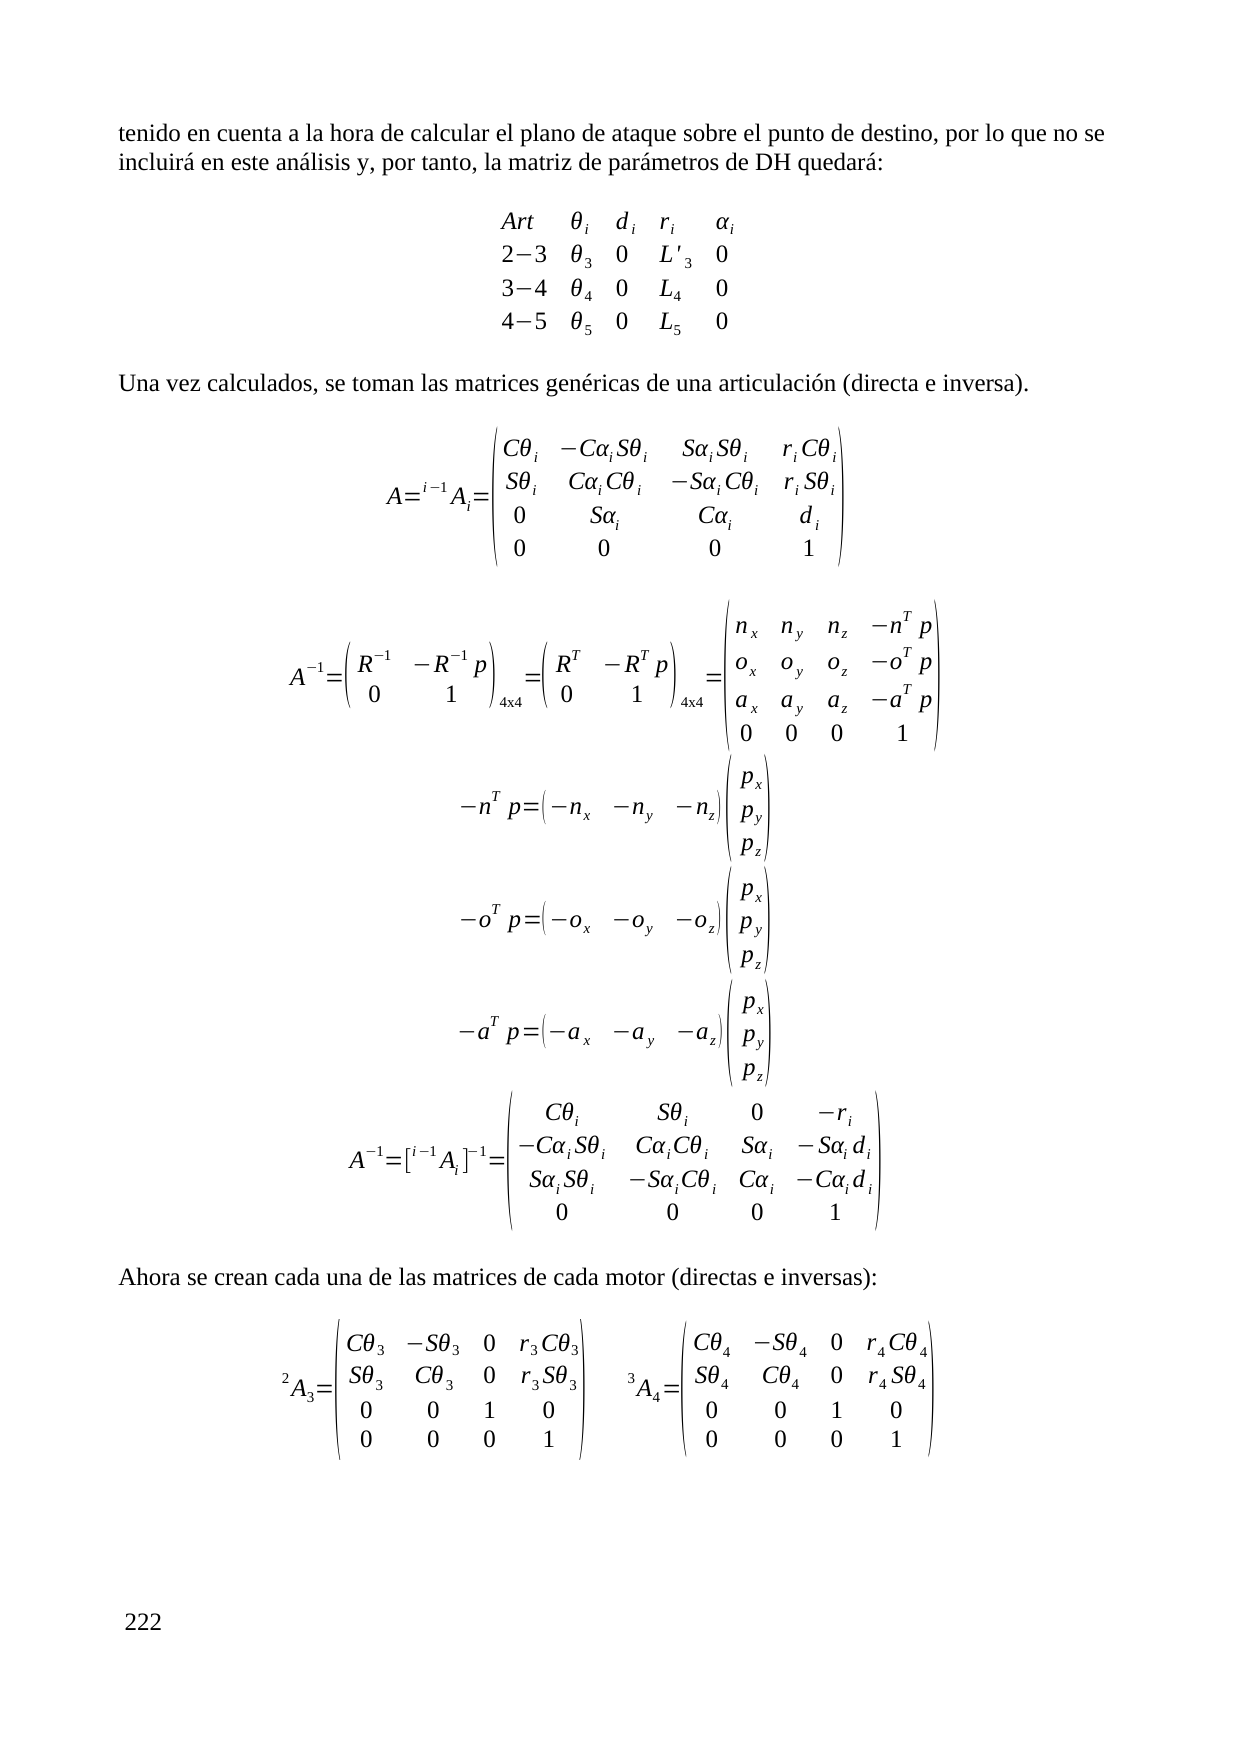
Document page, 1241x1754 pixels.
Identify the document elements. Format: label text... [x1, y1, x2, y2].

text Ahora se crean cada una de las matrices de cada motor (directas e inversas): [118, 1262, 1122, 1291]
text tenido en cuenta a la hora de calcular el plano de ataque sobre el punto de destino, por lo que no se incluirá en este análisis y, por tanto, la matriz de parámetros de DH quedará: [118, 118, 1122, 176]
text Una vez calculados, se toman las matrices genéricas de una articulación (directa e inversa). [118, 368, 1122, 396]
